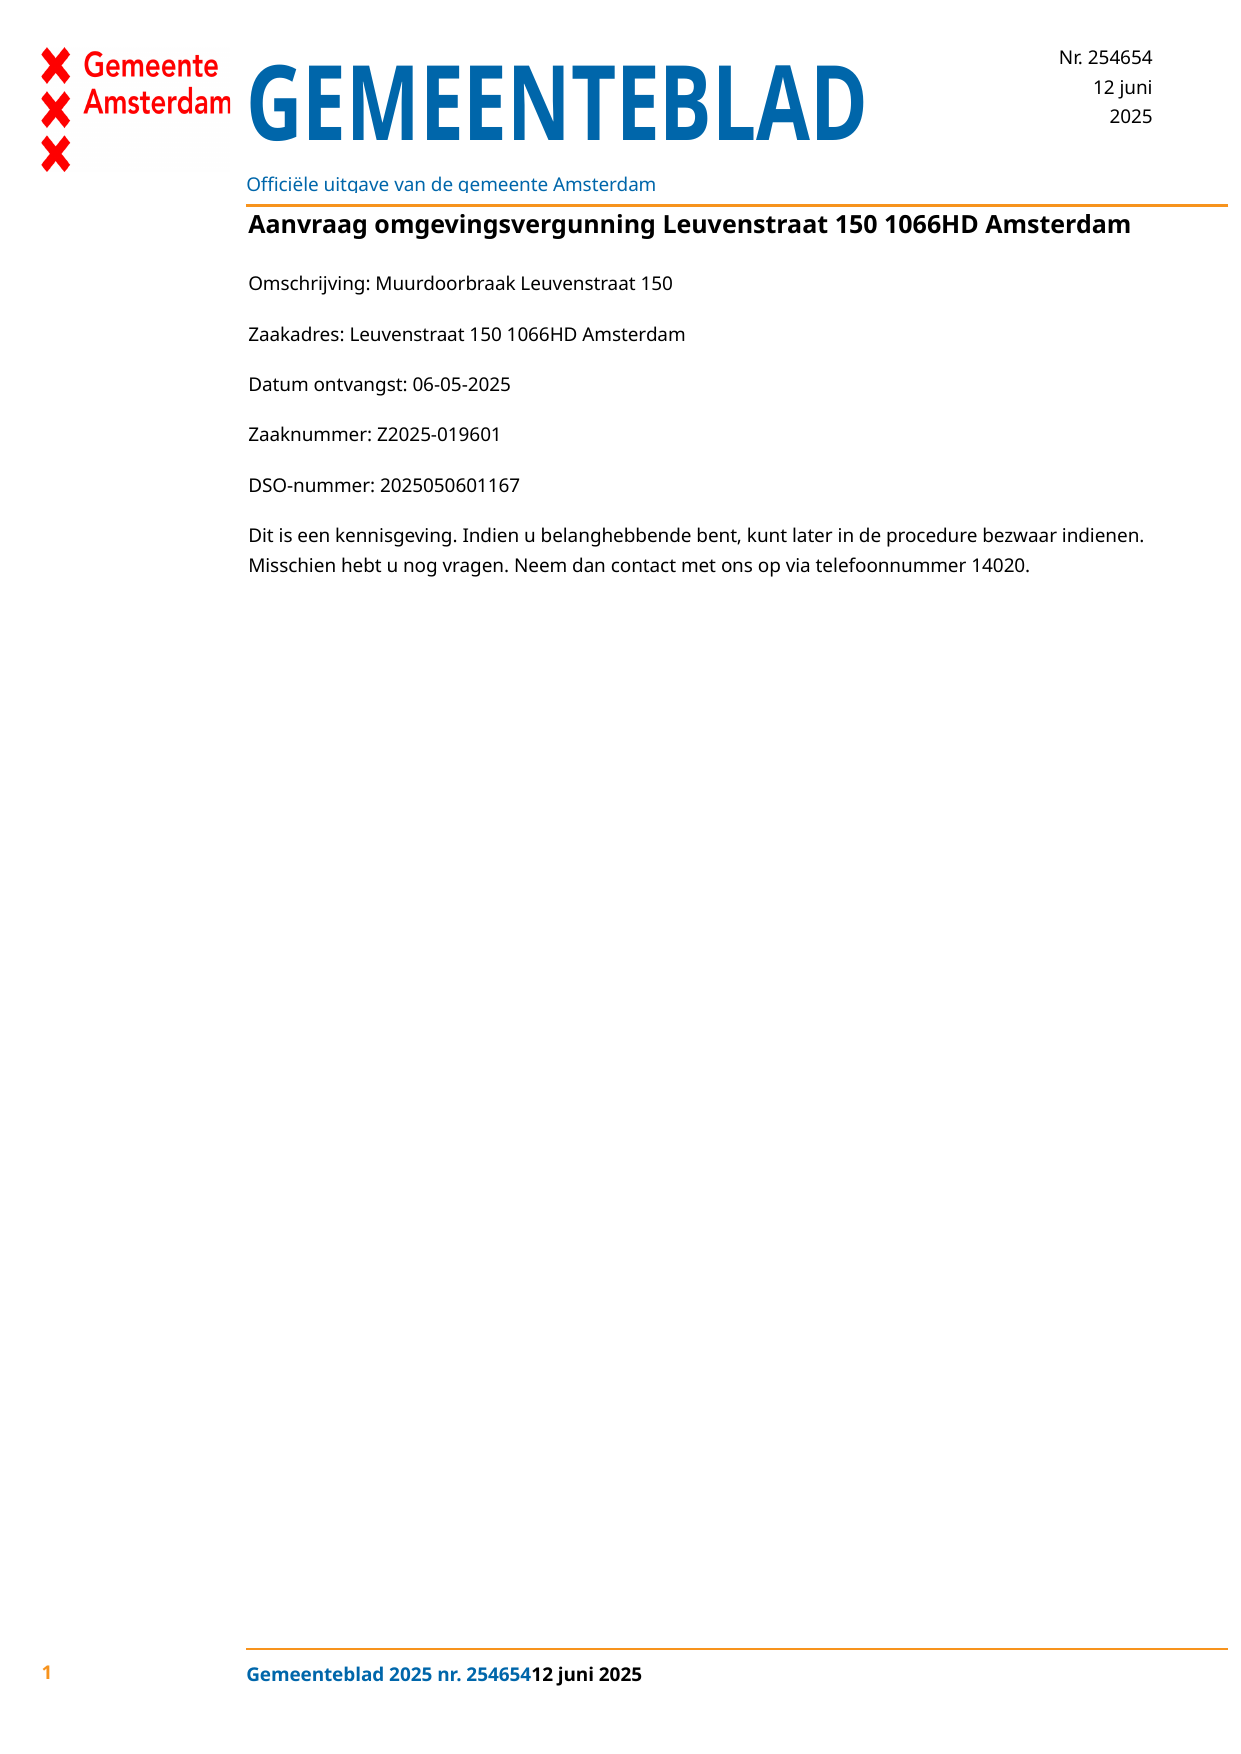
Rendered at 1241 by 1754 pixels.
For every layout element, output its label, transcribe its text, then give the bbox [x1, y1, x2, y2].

text Zaaknummer: Z2025-019601 [248, 422, 1152, 447]
text Zaakadres: Leuvenstraat 150 1066HD Amsterdam [248, 321, 1152, 346]
text DSO-nummer: 2025050601167 [248, 472, 1152, 498]
text Datum ontvangst: 06-05-2025 [248, 371, 1152, 397]
text Aanvraag omgevingsvergunning Leuvenstraat 150 1066HD Amsterdam [248, 207, 1152, 241]
text Omschrijving: Muurdoorbraak Leuvenstraat 150 [248, 270, 1152, 296]
text Dit is een kennisgeving. Indien u belanghebbende bent, kunt later in de procedure bezwaar indienen. Misschien hebt u nog vragen. Neem dan contact met ons op via telefoonnummer 14020. [248, 522, 1152, 578]
picture [41, 47, 231, 172]
